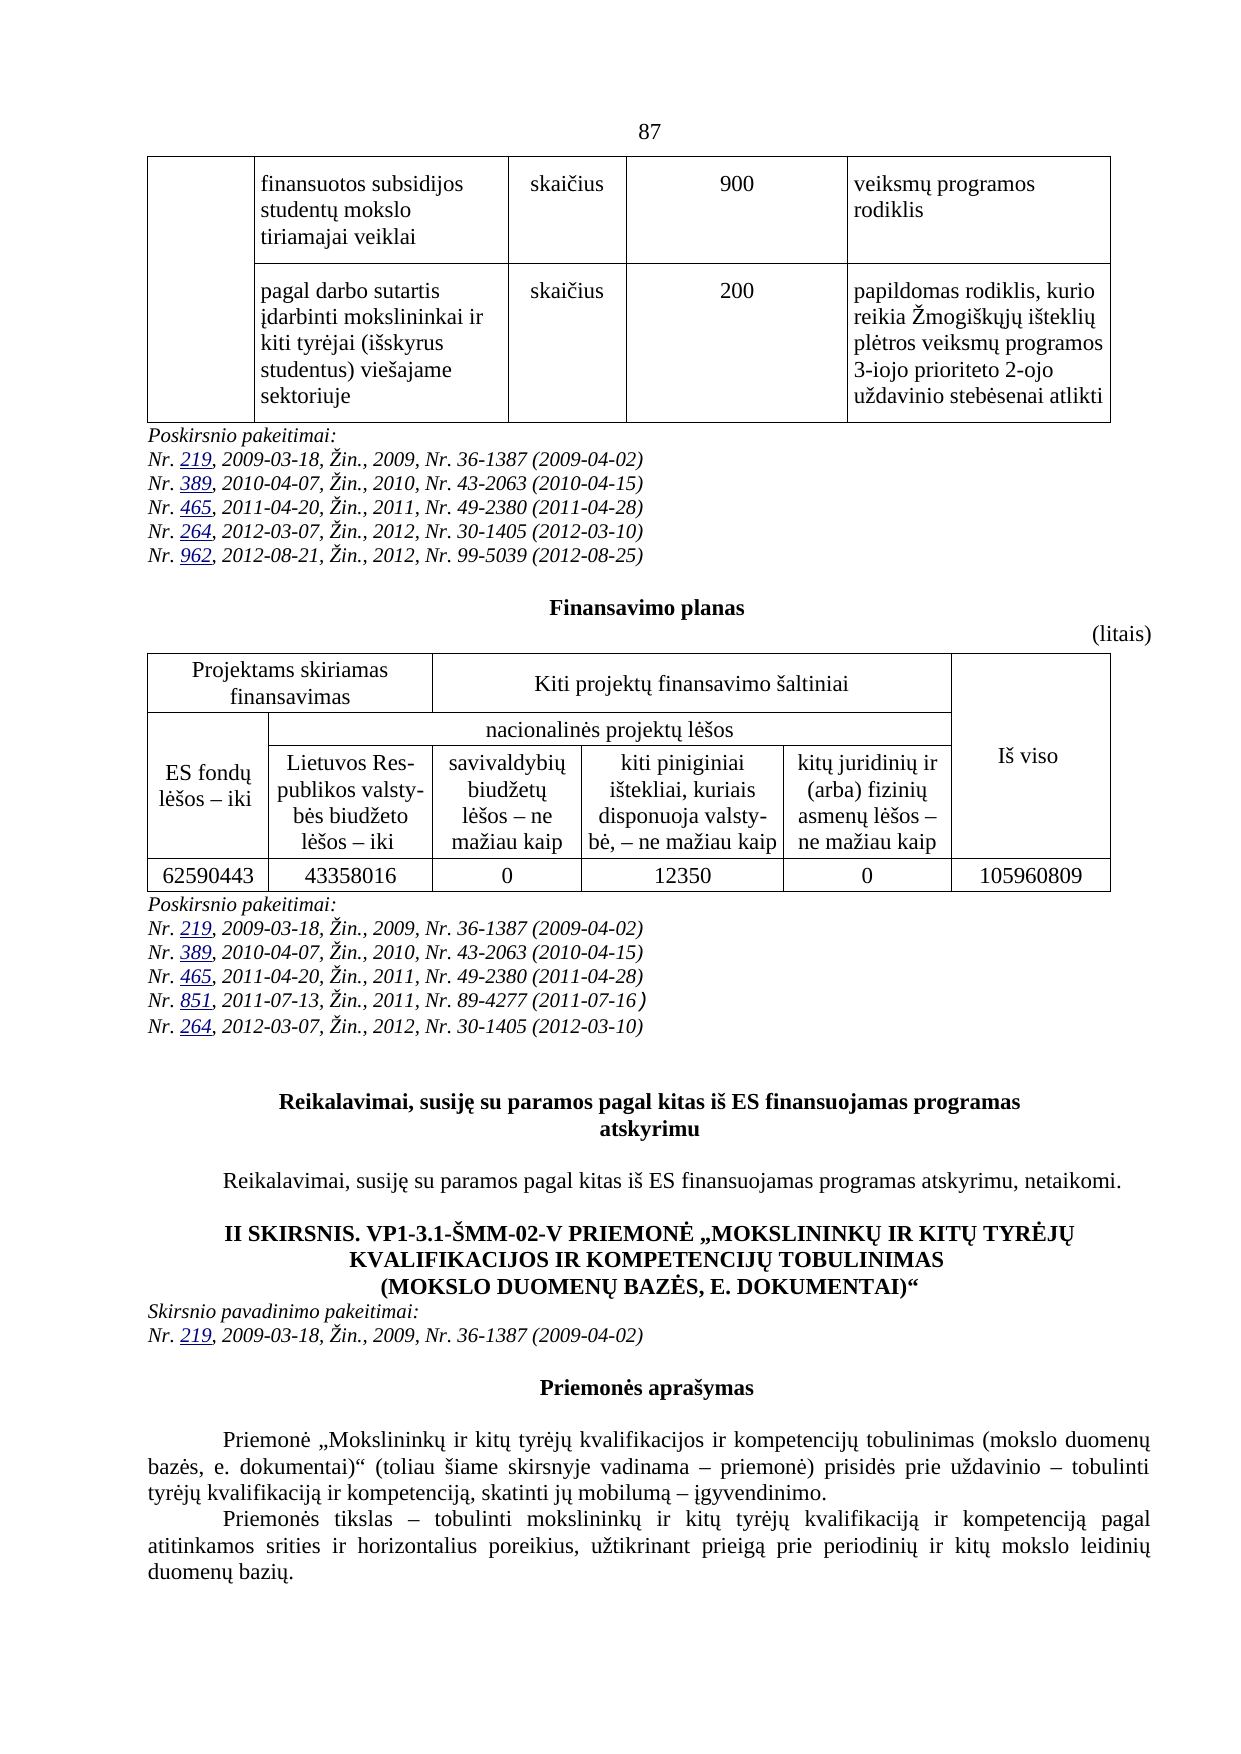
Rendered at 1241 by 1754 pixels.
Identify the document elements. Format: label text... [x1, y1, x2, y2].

table_cell 105960809 [952, 859, 1110, 891]
table_cell savivaldybių biudžetų lėšos – ne mažiau kaip [433, 746, 581, 858]
table_cell skaičius [509, 264, 626, 422]
text Priemonė „Mokslininkų ir kitų tyrėjų kvalifikacijos ir kompetencijų tobulinimas (mokslo duomenų bazės, e. dokumentai)“ (toliau šiame skirsnyje vadinama – priemonė) prisidės prie uždavinio – tobulinti tyrėjų kvalifikaciją ir kompetenciją, skatinti jų mobilumą – įgyvendinimo. [148, 1426, 1152, 1506]
text Nr. 962, 2012-08-21, Žin., 2012, Nr. 99-5039 (2012-08-25) [148, 543, 1152, 567]
text Nr. 389, 2010-04-07, Žin., 2010, Nr. 43-2063 (2010-04-15) [148, 940, 1152, 964]
table_cell kiti piniginiai ištekliai, kuriais disponuoja valsty­bė, – ne mažiau kaip [582, 746, 783, 858]
text Reikalavimai, susiję su paramos pagal kitas iš ES finansuojamas programas atskyrimu, netaikomi. [148, 1167, 1152, 1194]
table_cell 43358016 [269, 859, 432, 891]
table_header Projektams skiriamas finansavimas [148, 654, 432, 712]
text Poskirsnio pakeitimai: [148, 423, 1152, 447]
table_cell finansuotos subsidijos studentų mokslo tiriamajai veiklai [255, 157, 508, 262]
text Nr. 219, 2009-03-18, Žin., 2009, Nr. 36-1387 (2009-04-02) [148, 447, 1152, 471]
table_cell 12350 [582, 859, 783, 891]
table_cell 0 [784, 859, 951, 891]
text Poskirsnio pakeitimai: [148, 892, 1152, 916]
text Priemonės aprašymas [148, 1374, 1152, 1400]
text Nr. 264, 2012-03-07, Žin., 2012, Nr. 30-1405 (2012-03-10) [148, 1014, 1152, 1038]
text Nr. 465, 2011-04-20, Žin., 2011, Nr. 49-2380 (2011-04-28) [148, 495, 1152, 519]
table_cell ES fondų lėšos – iki [148, 713, 268, 858]
text Nr. 465, 2011-04-20, Žin., 2011, Nr. 49-2380 (2011-04-28) [148, 964, 1152, 988]
text Nr. 264, 2012-03-07, Žin., 2012, Nr. 30-1405 (2012-03-10) [148, 519, 1152, 543]
subtitle II SKIRSNIS. VP1-3.1-ŠMM-02-V PRIEMONĖ „MOKSLININKŲ IR KITŲ TYRĖJŲ KVALIFIKACIJOS IR KOMPETENCIJŲ TOBULINIMAS [148, 1220, 1152, 1273]
table_cell 900 [627, 157, 847, 262]
text Reikalavimai, susiję su paramos pagal kitas iš ES finansuojamas programas atskyrimu [148, 1088, 1152, 1141]
table_header Kiti projektų finansavimo šaltiniai [433, 654, 951, 712]
text Nr. 389, 2010-04-07, Žin., 2010, Nr. 43-2063 (2010-04-15) [148, 471, 1152, 495]
table_cell papildomas rodiklis, kurio reikia Žmogiškųjų išteklių plėtros veiksmų programos 3-iojo prioriteto 2-ojo uždavinio stebėsenai atlikti [848, 264, 1110, 422]
table_cell pagal darbo sutartis įdarbinti mokslininkai ir kiti tyrėjai (išskyrus studentus) viešajame sektoriuje [255, 264, 508, 422]
text Finansavimo planas [148, 594, 1152, 620]
text Priemonės tikslas – tobulinti mokslininkų ir kitų tyrėjų kvalifikaciją ir kompetenciją pagal atitinkamos srities ir horizontalius poreikius, užtikrinant prieigą prie periodinių ir kitų mokslo leidinių duomenų bazių. [148, 1506, 1152, 1584]
text Nr. 851, 2011-07-13, Žin., 2011, Nr. 89-4277 (2011-07-16) [148, 988, 1152, 1014]
table_cell veiksmų programos rodiklis [848, 157, 1110, 262]
table_cell 200 [627, 264, 847, 422]
text Nr. 219, 2009-03-18, Žin., 2009, Nr. 36-1387 (2009-04-02) [148, 916, 1152, 940]
text Skirsnio pavadinimo pakeitimai: [148, 1299, 1152, 1323]
table_cell kitų juridinių ir (arba) fizinių asmenų lėšos – ne mažiau kaip [784, 746, 951, 858]
table_header Iš viso [952, 654, 1110, 858]
table_cell skaičius [509, 157, 626, 262]
subtitle (MOKSLO DUOMENŲ BAZĖS, E. DOKUMENTAI)“ [148, 1273, 1152, 1299]
table_cell Lietuvos Res­publikos valsty­bės biudžeto lėšos – iki [269, 746, 432, 858]
text Nr. 219, 2009-03-18, Žin., 2009, Nr. 36-1387 (2009-04-02) [148, 1323, 1152, 1347]
table_cell 62590443 [148, 859, 268, 891]
table_cell 0 [433, 859, 581, 891]
table_cell [148, 157, 254, 422]
text (litais) [148, 620, 1152, 646]
table_cell nacionalinės projektų lėšos [269, 713, 951, 745]
